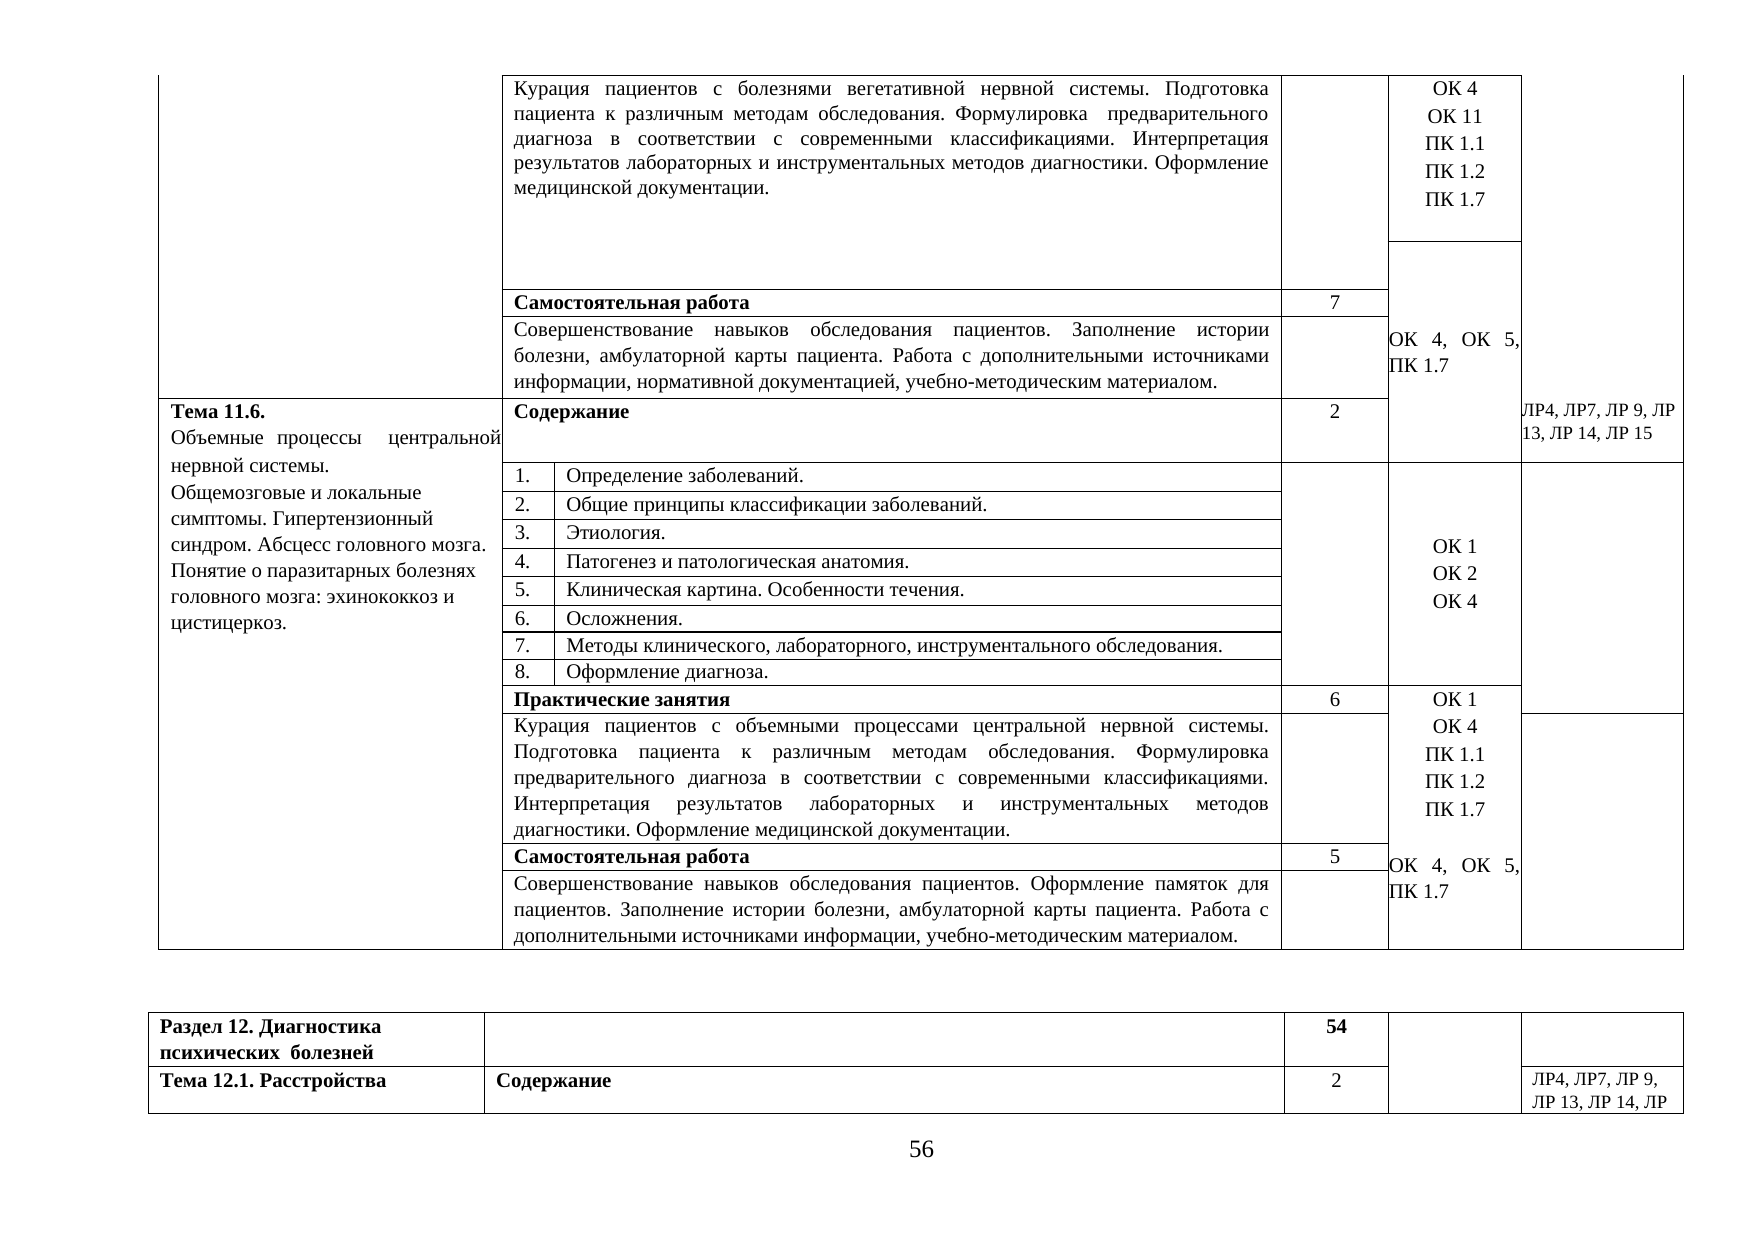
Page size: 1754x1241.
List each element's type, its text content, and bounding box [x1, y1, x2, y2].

table_cell 2 [1282, 399, 1388, 462]
table_cell 8. [503, 660, 554, 685]
table_cell Оформление диагноза. [555, 660, 1281, 685]
table_cell 6 [1282, 686, 1388, 712]
table_cell 2 [1285, 1067, 1388, 1113]
table_cell Патогенез и патологическая анатомия. [555, 549, 1281, 576]
table_cell Общие принципы классификации заболеваний. [555, 492, 1281, 519]
table_cell ЛР4, ЛР7, ЛР 9, ЛР 13, ЛР 14, ЛР 15 [1522, 398, 1683, 462]
table_header [1522, 1013, 1683, 1066]
table_cell Самостоятельная работа [503, 290, 1281, 316]
table_cell ОК 1 ОК 2 ОК 4 [1389, 463, 1521, 685]
table_cell Тема 11.6. Объемные процессы центральной нервной системы. Общемозговые и локальные симптомы. Гипертензионный синдром. Абсцесс головного мозга. Понятие о паразитарных болезнях головного мозга: эхинококкоз и цистицеркоз. [159, 399, 502, 949]
table_cell [1282, 714, 1388, 843]
table_header 54 [1285, 1013, 1388, 1066]
table_cell [1282, 871, 1388, 949]
table_cell 1. [503, 463, 554, 491]
table_cell Методы клинического, лабораторного, инструментального обследования. [555, 633, 1281, 658]
table_cell 7. [503, 633, 554, 658]
table_cell 2. [503, 492, 554, 519]
table_cell 5. [503, 577, 554, 604]
table_cell Практические занятия [503, 686, 1281, 712]
table_cell Содержание [503, 399, 1281, 462]
table_cell Совершенствование навыков обследования пациентов. Оформление памяток для пациентов. Заполнение истории болезни, амбулаторной карты пациента. Работа с дополнительными источниками информации, учебно-методическим материалом. [503, 871, 1281, 949]
table_cell 5 [1282, 844, 1388, 870]
table_cell ОК 4 ОК 11 ПК 1.1 ПК 1.2 ПК 1.7 [1389, 76, 1521, 241]
table_cell ЛР4, ЛР7, ЛР 9, ЛР 13, ЛР 14, ЛР [1522, 1067, 1683, 1113]
table_cell ОК 4, ОК 5, ПК 1.7 [1389, 242, 1521, 462]
table_cell Курация пациентов с болезнями вегетативной нервной системы. Подготовка пациента к различным методам обследования. Формулировка предварительного диагноза в соответствии с современными классификациями. Интерпретация результатов лабораторных и инструментальных методов диагностики. Оформление медицинской документации. [503, 76, 1281, 289]
table_header [485, 1013, 1284, 1066]
table_cell [1282, 76, 1388, 289]
table_cell [1282, 463, 1388, 685]
table_cell Осложнения. [555, 606, 1281, 631]
table_header [1389, 1013, 1521, 1113]
table_cell Тема 12.1. Расстройства [149, 1067, 484, 1113]
table_cell 7 [1282, 290, 1388, 316]
table_cell 3. [503, 520, 554, 548]
table_cell Этиология. [555, 520, 1281, 548]
table_cell Совершенствование навыков обследования пациентов. Заполнение истории болезни, амбулаторной карты пациента. Работа с дополнительными источниками информации, нормативной документацией, учебно-методическим материалом. [503, 317, 1281, 398]
table_cell [1522, 714, 1683, 949]
table_cell Курация пациентов с объемными процессами центральной нервной системы. Подготовка пациента к различным методам обследования. Формулировка предварительного диагноза в соответствии с современными классификациями. Интерпретация результатов лабораторных и инструментальных методов диагностики. Оформление медицинской документации. [503, 714, 1281, 843]
table_cell Определение заболеваний. [555, 463, 1281, 491]
table_cell Содержание [485, 1067, 1284, 1113]
table_cell 6. [503, 606, 554, 631]
table_cell [1522, 463, 1683, 712]
table_cell Самостоятельная работа [503, 844, 1281, 870]
table_cell [1282, 317, 1388, 398]
table_header Раздел 12. Диагностика психических болезней [149, 1013, 484, 1066]
table_cell ОК 1 ОК 4 ПК 1.1 ПК 1.2 ПК 1.7 ОК 4, ОК 5, ПК 1.7 [1389, 686, 1521, 949]
table_cell Клиническая картина. Особенности течения. [555, 577, 1281, 604]
table_cell 4. [503, 549, 554, 576]
